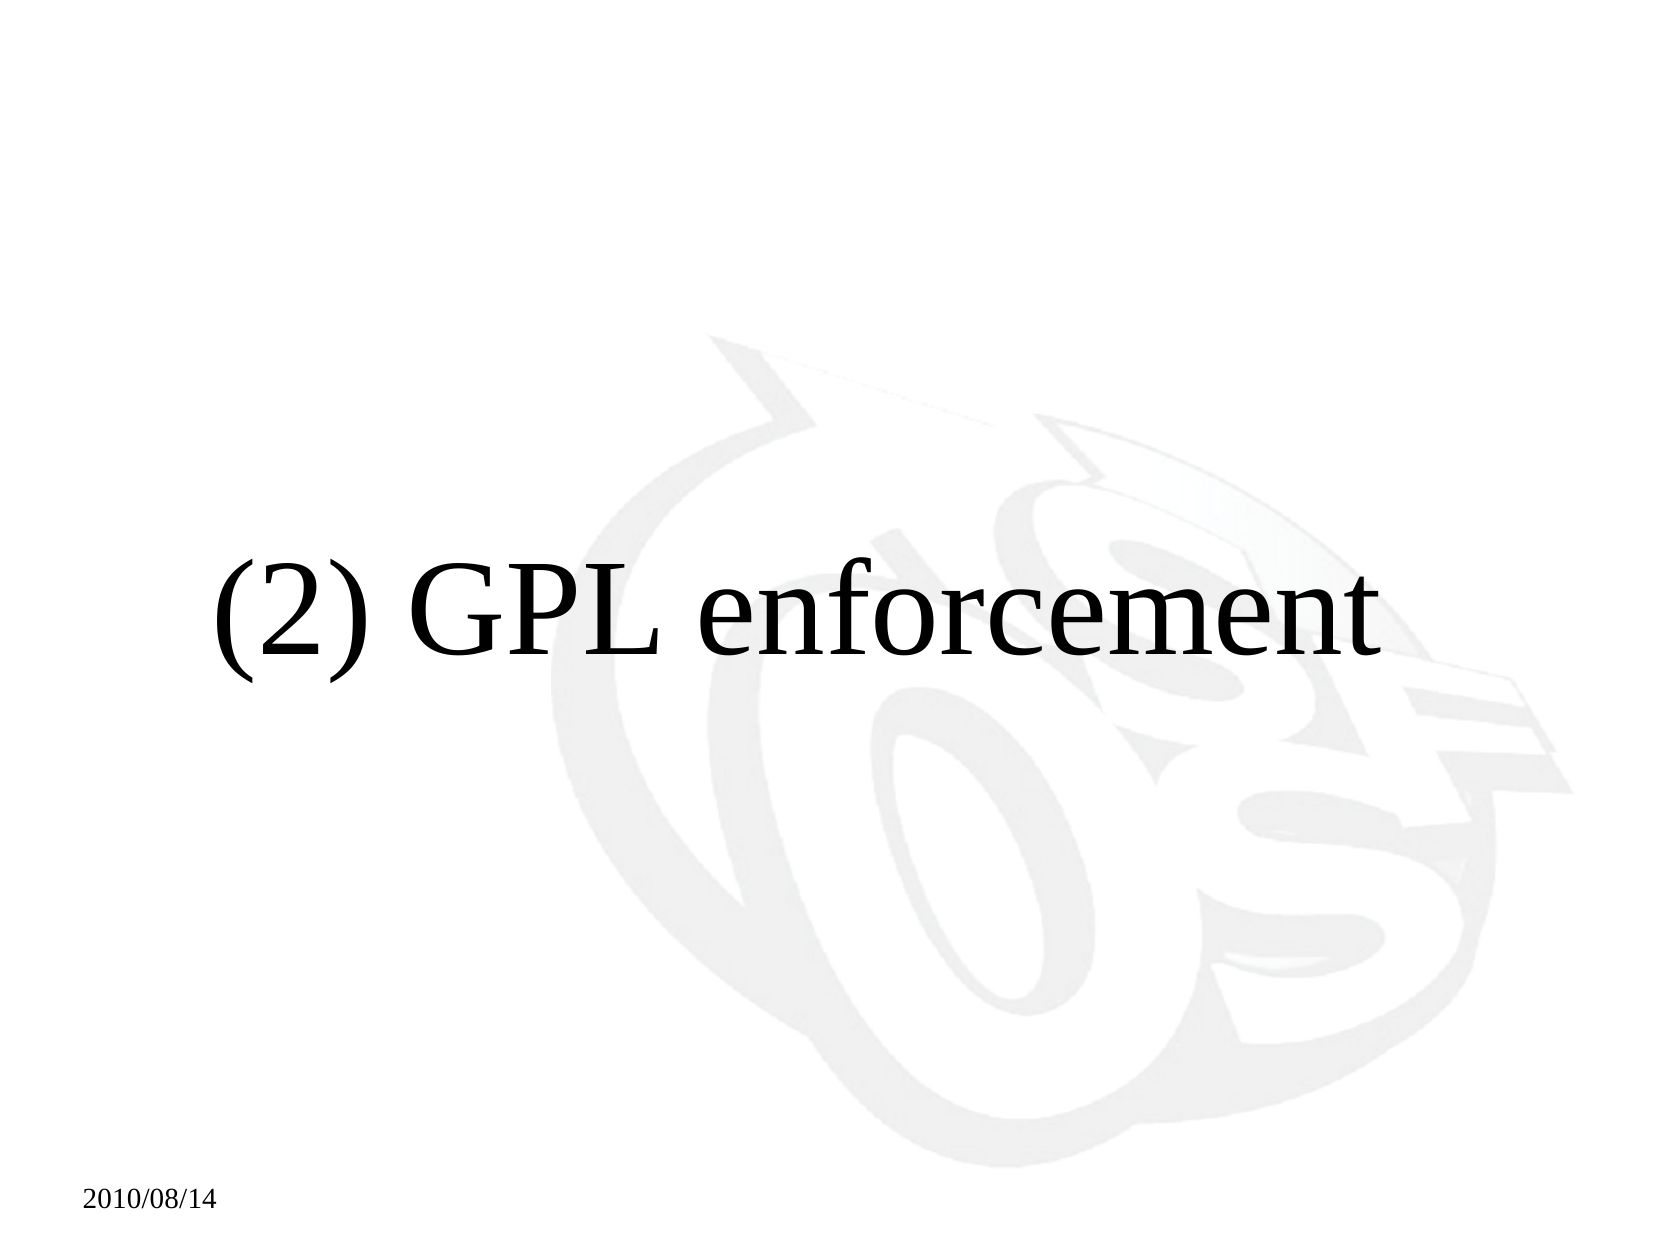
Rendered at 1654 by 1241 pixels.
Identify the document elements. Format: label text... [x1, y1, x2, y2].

picture [551, 331, 1577, 1170]
title (2) GPL enforcement [177, 431, 1418, 709]
